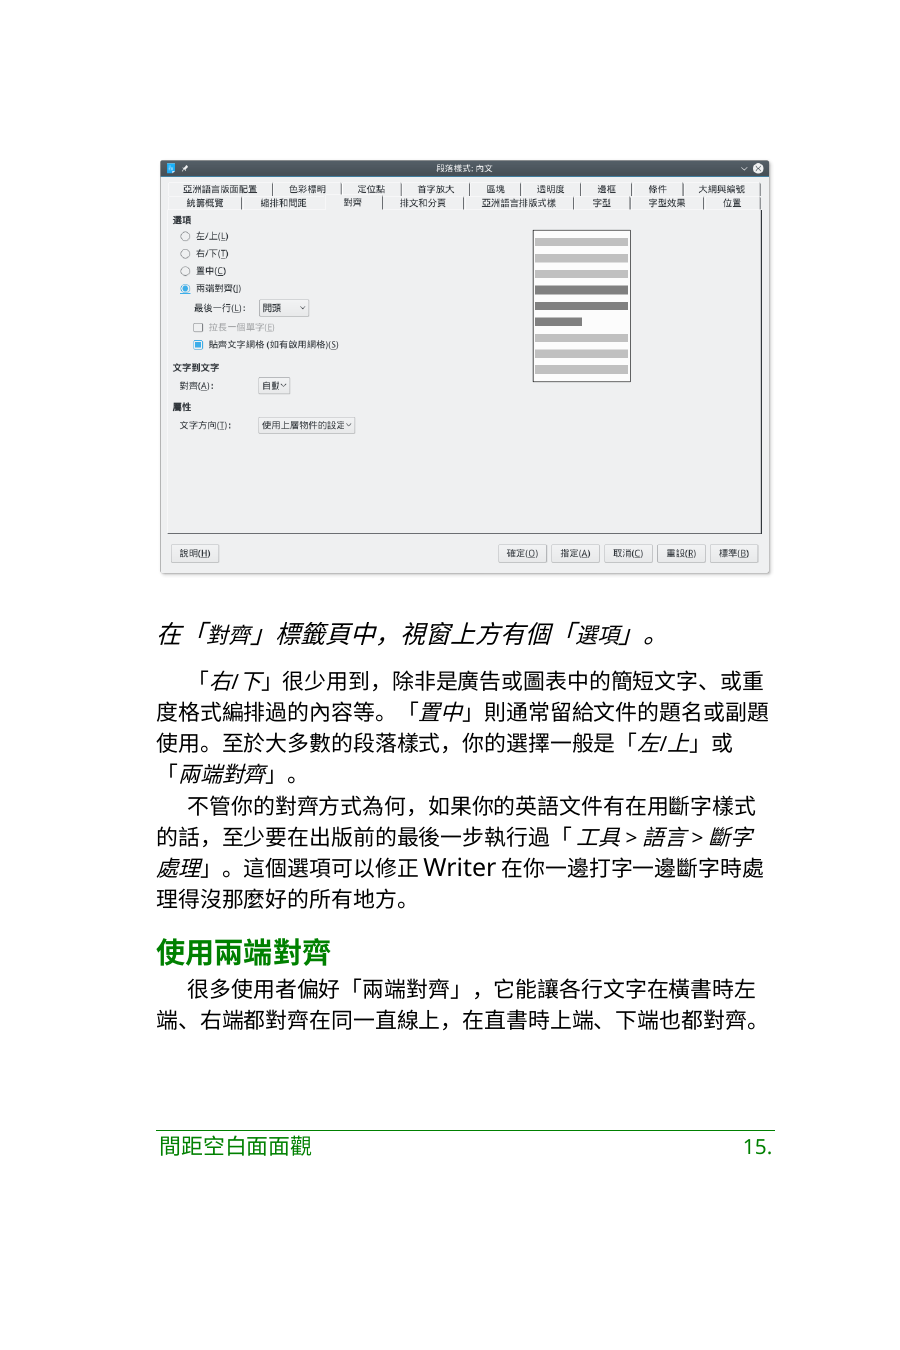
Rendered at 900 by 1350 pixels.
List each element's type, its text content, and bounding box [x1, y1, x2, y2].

text 不管你的對齊方式為何，如果你的英語文件有在用斷字樣式的話，至少要在出版前的最後一步執行過「 工具 > 語言 > 斷字處理」。這個選項可以修正Writer在你一邊打字一邊斷字時處理得沒那麼好的所有地方。 [156, 789, 775, 914]
table_cell 在「對齊」標籤頁中，視窗上方有個「選項」。 [156, 614, 775, 648]
text 很多使用者偏好「兩端對齊」，它能讓各行文字在橫書時左端、右端都對齊在同一直線上，在直書時上端、下端也都對齊。 [156, 972, 775, 1034]
text 「右/下」很少用到，除非是廣告或圖表中的簡短文字、或重度格式編排過的內容等。「置中」則通常留給文件的題名或副題使用。至於大多數的段落樣式，你的選擇一般是「左/上」或「兩端對齊」。 [156, 664, 775, 789]
table_header [156, 580, 775, 613]
table_header [156, 125, 775, 156]
picture [156, 156, 775, 580]
subtitle 使用兩端對齊 [156, 930, 775, 972]
